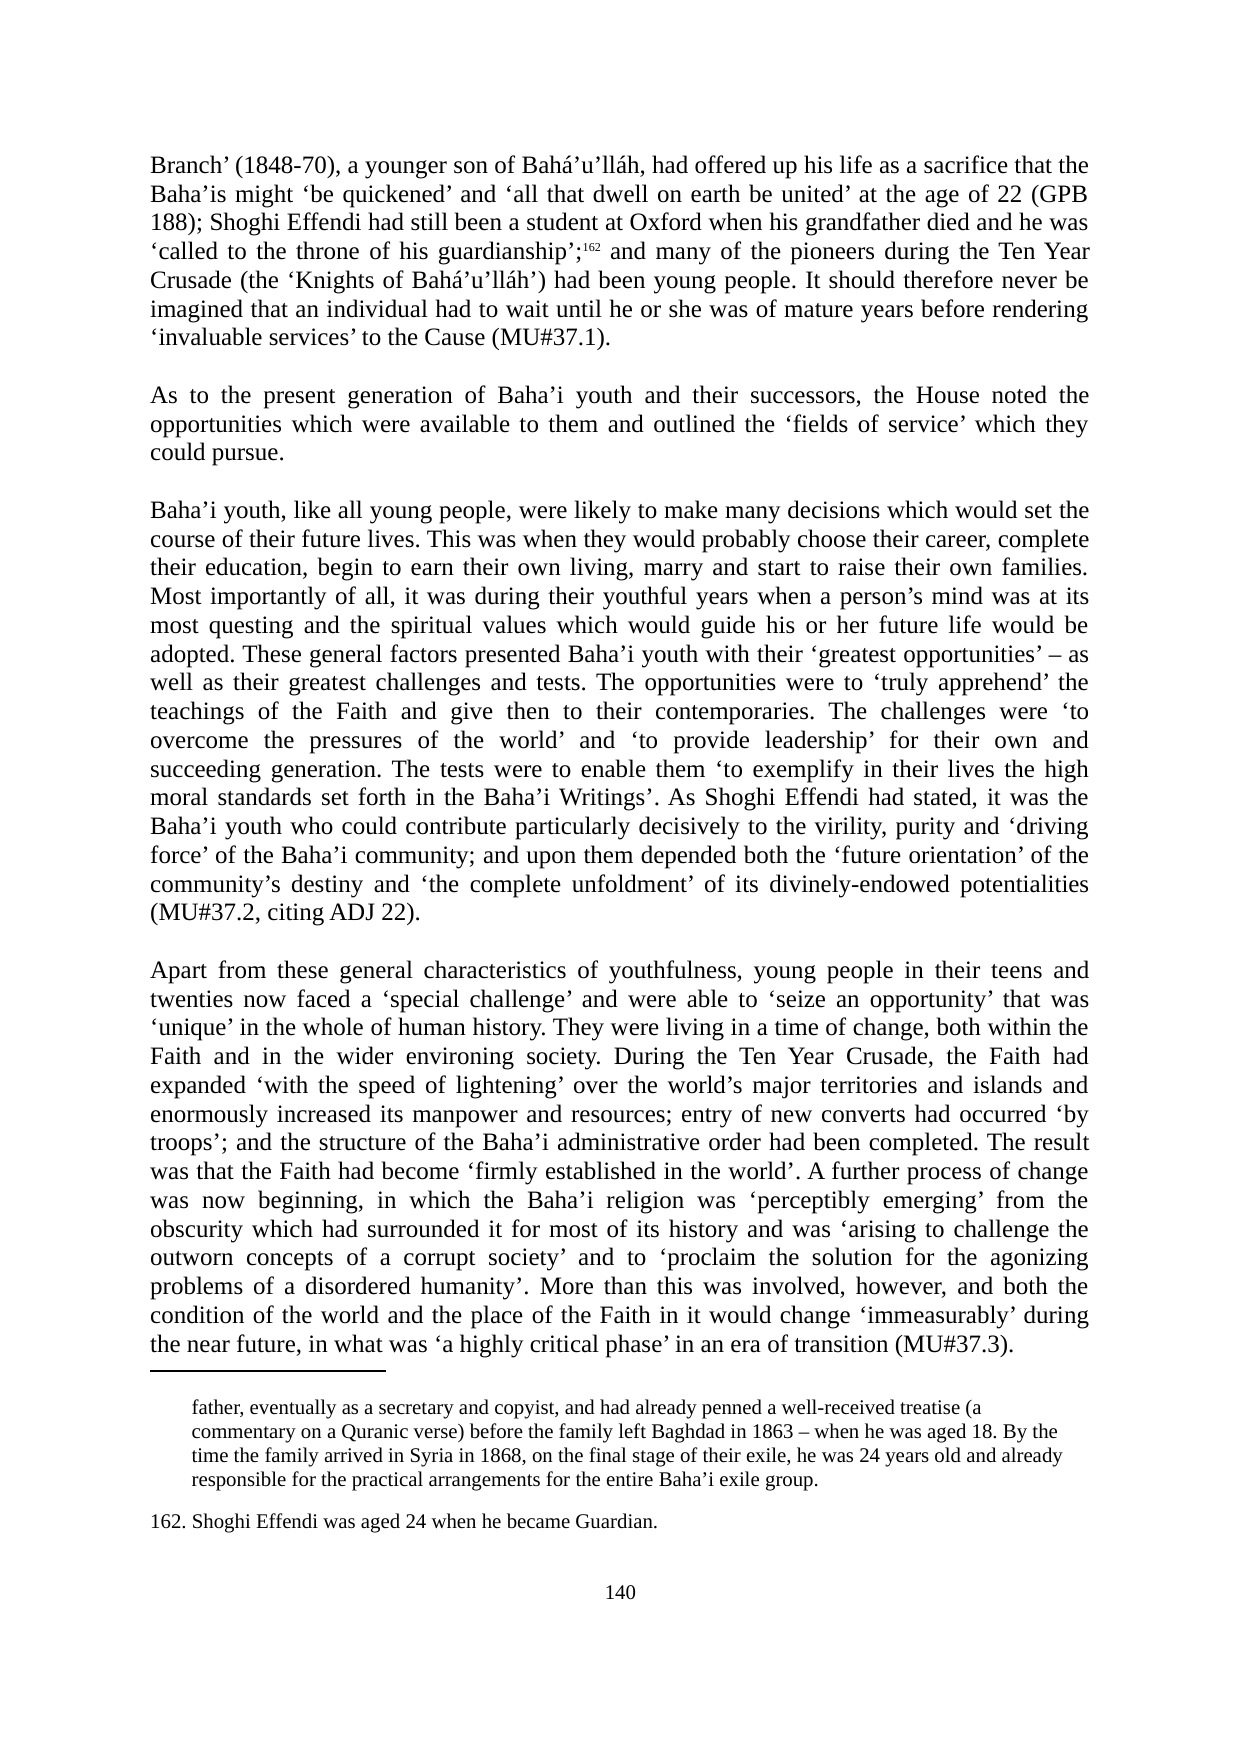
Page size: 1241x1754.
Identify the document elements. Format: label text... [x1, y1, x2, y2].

text Apart from these general characteristics of youthfulness, young people in their teens and twenties now faced a ‘special challenge’ and were able to ‘seize an opportunity’ that was ‘unique’ in the whole of human history. They were living in a time of change, both within the Faith and in the wider environing society. During the Ten Year Crusade, the Faith had expanded ‘with the speed of lightening’ over the world’s major territories and islands and enormously increased its manpower and resources; entry of new converts had occurred ‘by troops’; and the structure of the Baha’i administrative order had been completed. The result was that the Faith had become ‘firmly established in the world’. A further process of change was now beginning, in which the Baha’i religion was ‘perceptibly emerging’ from the obscurity which had surrounded it for most of its history and was ‘arising to challenge the outworn concepts of a corrupt society’ and to ‘proclaim the solution for the agonizing problems of a disordered humanity’. More than this was involved, however, and both the condition of the world and the place of the Faith in it would change ‘immeasurably’ during the near future, in what was ‘a highly critical phase’ in an era of transition (MU#37.3). [150, 955, 1090, 1357]
text As to the present generation of Baha’i youth and their successors, the House noted the opportunities which were available to them and outlined the ‘fields of service’ which they could pursue. [150, 380, 1090, 466]
text Shoghi Effendi was aged 24 when he became Guardian. [150, 1509, 1090, 1533]
text Baha’i youth, like all young people, were likely to make many decisions which would set the course of their future lives. This was when they would probably choose their career, complete their education, begin to earn their own living, marry and start to raise their own families. Most importantly of all, it was during their youthful years when a person’s mind was at its most questing and the spiritual values which would guide his or her future life would be adopted. These general factors presented Baha’i youth with their ‘greatest opportunities’ – as well as their greatest challenges and tests. The opportunities were to ‘truly apprehend’ the teachings of the Faith and give then to their contemporaries. The challenges were ‘to overcome the pressures of the world’ and ‘to provide leadership’ for their own and succeeding generation. The tests were to enable them ‘to exemplify in their lives the high moral standards set forth in the Baha’i Writings’. As Shoghi Effendi had stated, it was the Baha’i youth who could contribute particularly decisively to the virility, purity and ‘driving force’ of the Baha’i community; and upon them depended both the ‘future orientation’ of the community’s destiny and ‘the complete unfoldment’ of its divinely-endowed potentialities (MU#37.2, citing ADJ 22). [150, 495, 1090, 926]
text Branch’ (1848-70), a younger son of Bahá’u’lláh, had offered up his life as a sacrifice that the Baha’is might ‘be quickened’ and ‘all that dwell on earth be united’ at the age of 22 (GPB 188); Shoghi Effendi had still been a student at Oxford when his grandfather died and he was ‘called to the throne of his guardianship’; and many of the pioneers during the Ten Year Crusade (the ‘Knights of Bahá’u’lláh’) had been young people. It should therefore never be imagined that an individual had to wait until he or she was of mature years before rendering ‘invaluable services’ to the Cause (MU#37.1). [150, 150, 1090, 351]
text father, eventually as a secretary and copyist, and had already penned a well-received treatise (a commentary on a Quranic verse) before the family left Baghdad in 1863 – when he was aged 18. By the time the family arrived in Syria in 1868, on the final stage of their exile, he was 24 years old and already responsible for the practical arrangements for the entire Baha’i exile group. [150, 1395, 1090, 1491]
